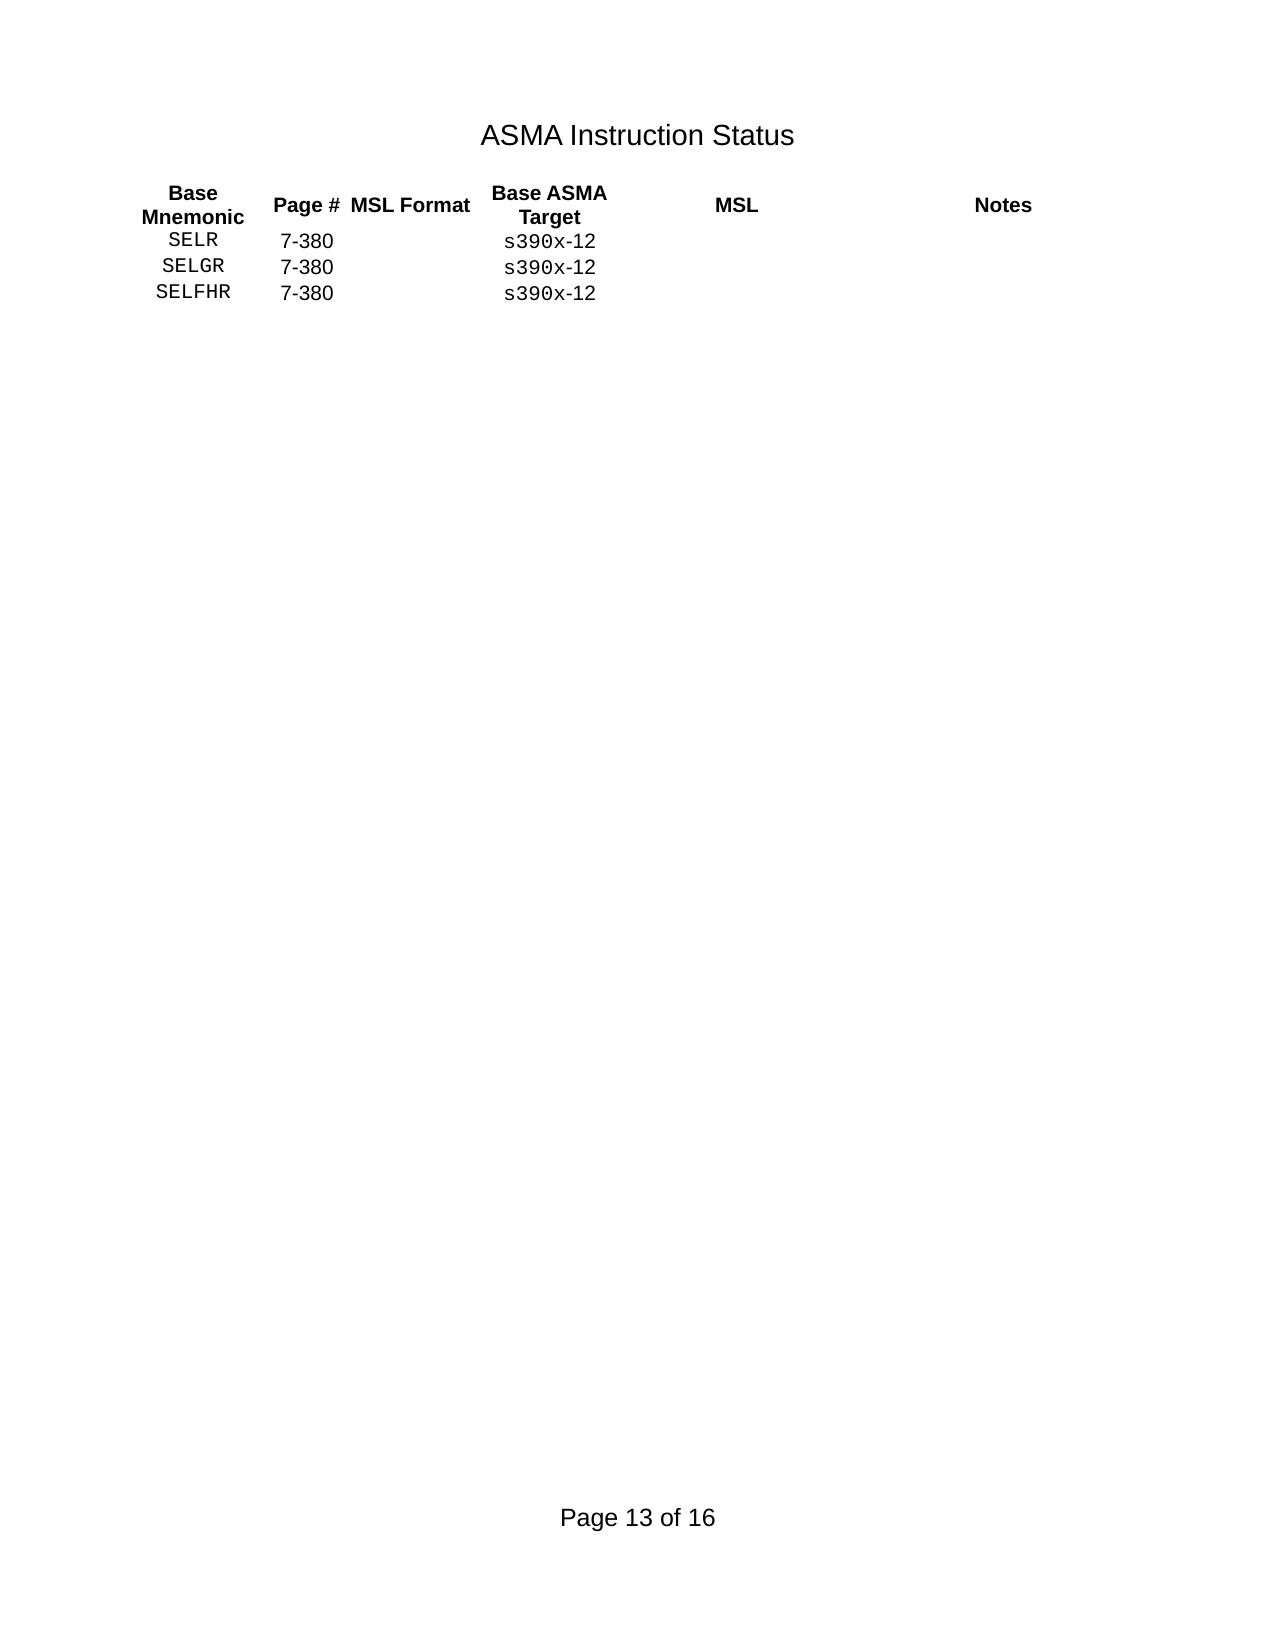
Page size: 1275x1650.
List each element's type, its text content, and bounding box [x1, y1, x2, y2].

table_cell [850, 255, 1157, 281]
table_cell [624, 281, 849, 307]
table_header Notes [850, 181, 1157, 229]
table_cell 7-380 [268, 281, 346, 307]
table_header Base ASMA Target [475, 181, 624, 229]
table_cell [624, 255, 849, 281]
table_cell [346, 281, 475, 307]
table_cell 7-380 [268, 255, 346, 281]
table_cell s390x-12 [475, 281, 624, 307]
table_cell SELFHR [118, 281, 268, 307]
table_cell [346, 255, 475, 281]
table_cell 7-380 [268, 229, 346, 255]
table_cell [850, 281, 1157, 307]
table_cell SELR [118, 229, 268, 255]
table_header MSL Format [346, 181, 475, 229]
table_cell s390x-12 [475, 255, 624, 281]
table_cell [850, 229, 1157, 255]
table_cell [346, 229, 475, 255]
table_header Base Mnemonic [118, 181, 268, 229]
table_header MSL [624, 181, 849, 229]
table_cell s390x-12 [475, 229, 624, 255]
table_cell SELGR [118, 255, 268, 281]
table_cell [624, 229, 849, 255]
table_header Page # [268, 181, 346, 229]
